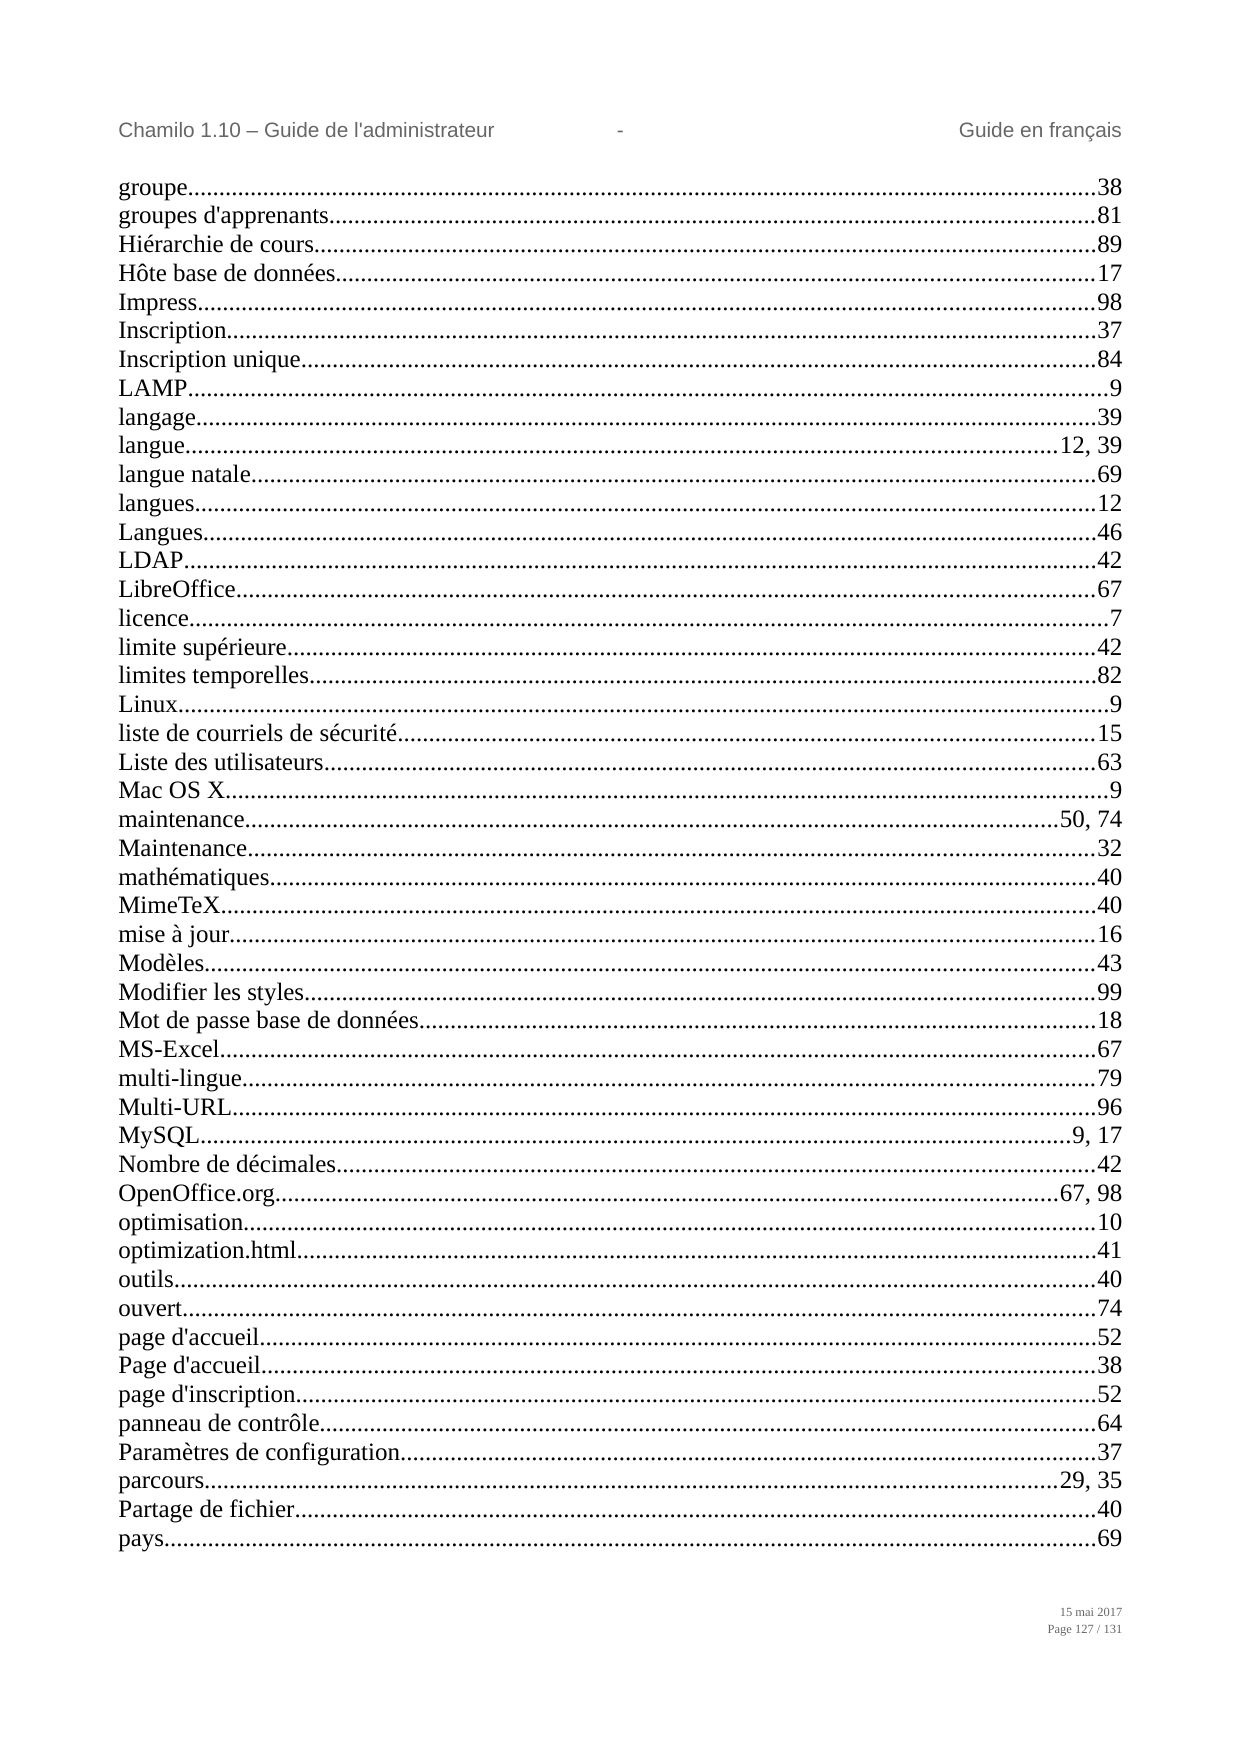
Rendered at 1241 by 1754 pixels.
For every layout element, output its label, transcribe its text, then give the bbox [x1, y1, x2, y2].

text panneau de contrôle 64 [118, 1408, 1122, 1437]
text Nombre de décimales 42 [118, 1149, 1122, 1178]
text MimeTeX 40 [118, 890, 1122, 919]
text langue 12, 39 [118, 430, 1122, 459]
text page d'accueil 52 [118, 1322, 1122, 1350]
text Mac OS X 9 [118, 775, 1122, 804]
text multi-lingue 79 [118, 1063, 1122, 1092]
text parcours 29, 35 [118, 1465, 1122, 1494]
text Paramètres de configuration 37 [118, 1437, 1122, 1465]
text optimization.html 41 [118, 1235, 1122, 1264]
text Linux 9 [118, 689, 1122, 718]
text outils 40 [118, 1264, 1122, 1293]
text licence 7 [118, 603, 1122, 632]
text Maintenance 32 [118, 833, 1122, 862]
text LDAP 42 [118, 545, 1122, 574]
text maintenance 50, 74 [118, 804, 1122, 833]
text Langues 46 [118, 517, 1122, 545]
text Mot de passe base de données 18 [118, 1005, 1122, 1034]
text limites temporelles 82 [118, 660, 1122, 689]
text groupe 38 [118, 172, 1122, 200]
text OpenOffice.org 67, 98 [118, 1178, 1122, 1207]
text page d'inscription 52 [118, 1379, 1122, 1408]
text LAMP 9 [118, 373, 1122, 402]
text Modifier les styles 99 [118, 977, 1122, 1005]
text Hiérarchie de cours 89 [118, 229, 1122, 258]
text MS-Excel 67 [118, 1034, 1122, 1063]
text ouvert 74 [118, 1293, 1122, 1322]
text langue natale 69 [118, 459, 1122, 488]
text Hôte base de données 17 [118, 258, 1122, 287]
text groupes d'apprenants 81 [118, 200, 1122, 229]
text langage 39 [118, 402, 1122, 430]
text LibreOffice 67 [118, 574, 1122, 603]
text langues 12 [118, 488, 1122, 517]
text Multi-URL 96 [118, 1092, 1122, 1120]
text MySQL 9, 17 [118, 1120, 1122, 1149]
text mise à jour 16 [118, 919, 1122, 948]
text Inscription 37 [118, 315, 1122, 344]
text Partage de fichier 40 [118, 1494, 1122, 1523]
text mathématiques 40 [118, 862, 1122, 890]
text pays 69 [118, 1523, 1122, 1552]
text Liste des utilisateurs 63 [118, 747, 1122, 775]
text liste de courriels de sécurité 15 [118, 718, 1122, 747]
text Modèles 43 [118, 948, 1122, 977]
text limite supérieure 42 [118, 632, 1122, 660]
text optimisation 10 [118, 1207, 1122, 1235]
text Impress 98 [118, 287, 1122, 315]
text Page d'accueil 38 [118, 1350, 1122, 1379]
text Inscription unique 84 [118, 344, 1122, 373]
